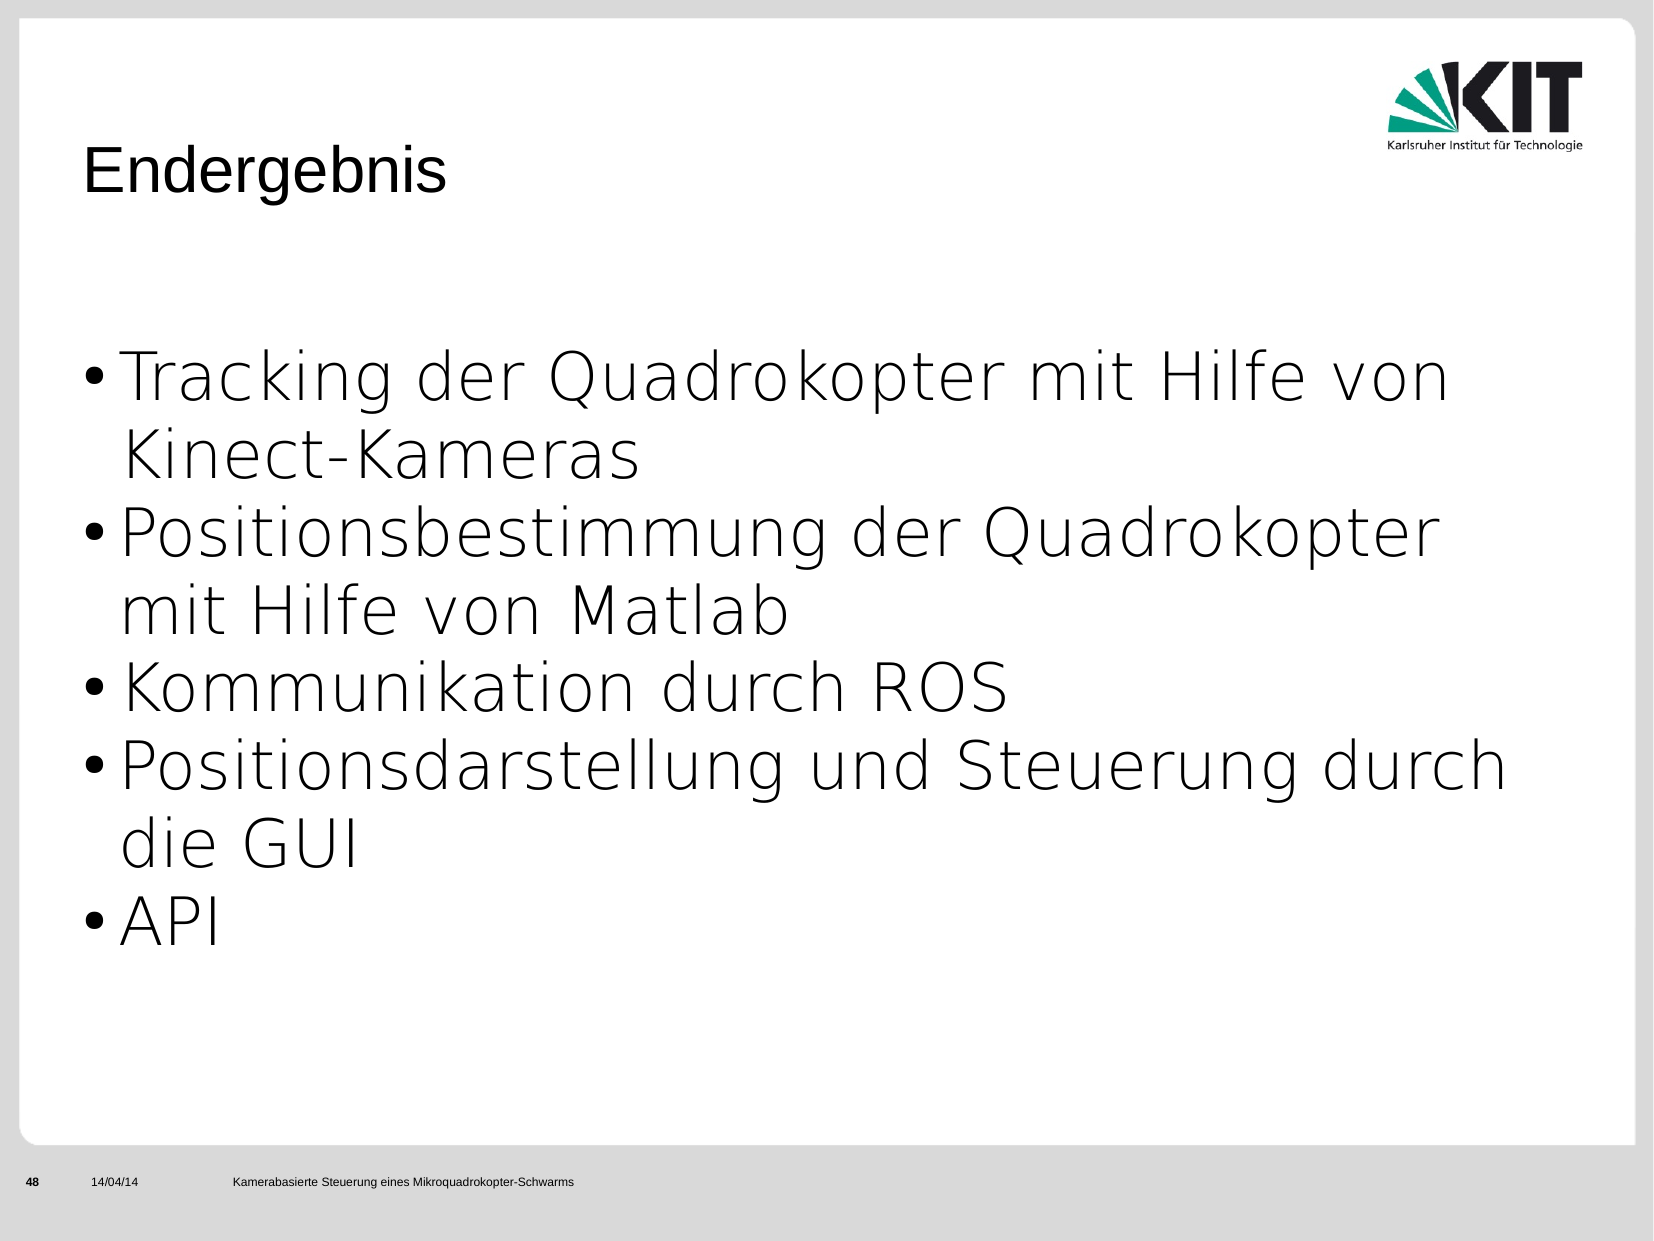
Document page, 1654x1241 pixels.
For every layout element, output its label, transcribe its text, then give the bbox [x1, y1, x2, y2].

subtitle Tracking der Quadrokopter mit Hilfe von Kinect-Kameras Positionsbestimmung der Quadrokopter mit Hilfe von Matlab Kommunikation durch ROS Positionsdarstellung und Steuerung durch die GUI API [82, 290, 1571, 1010]
title Endergebnis [82, 49, 1571, 257]
picture [0, 0, 1654, 1241]
